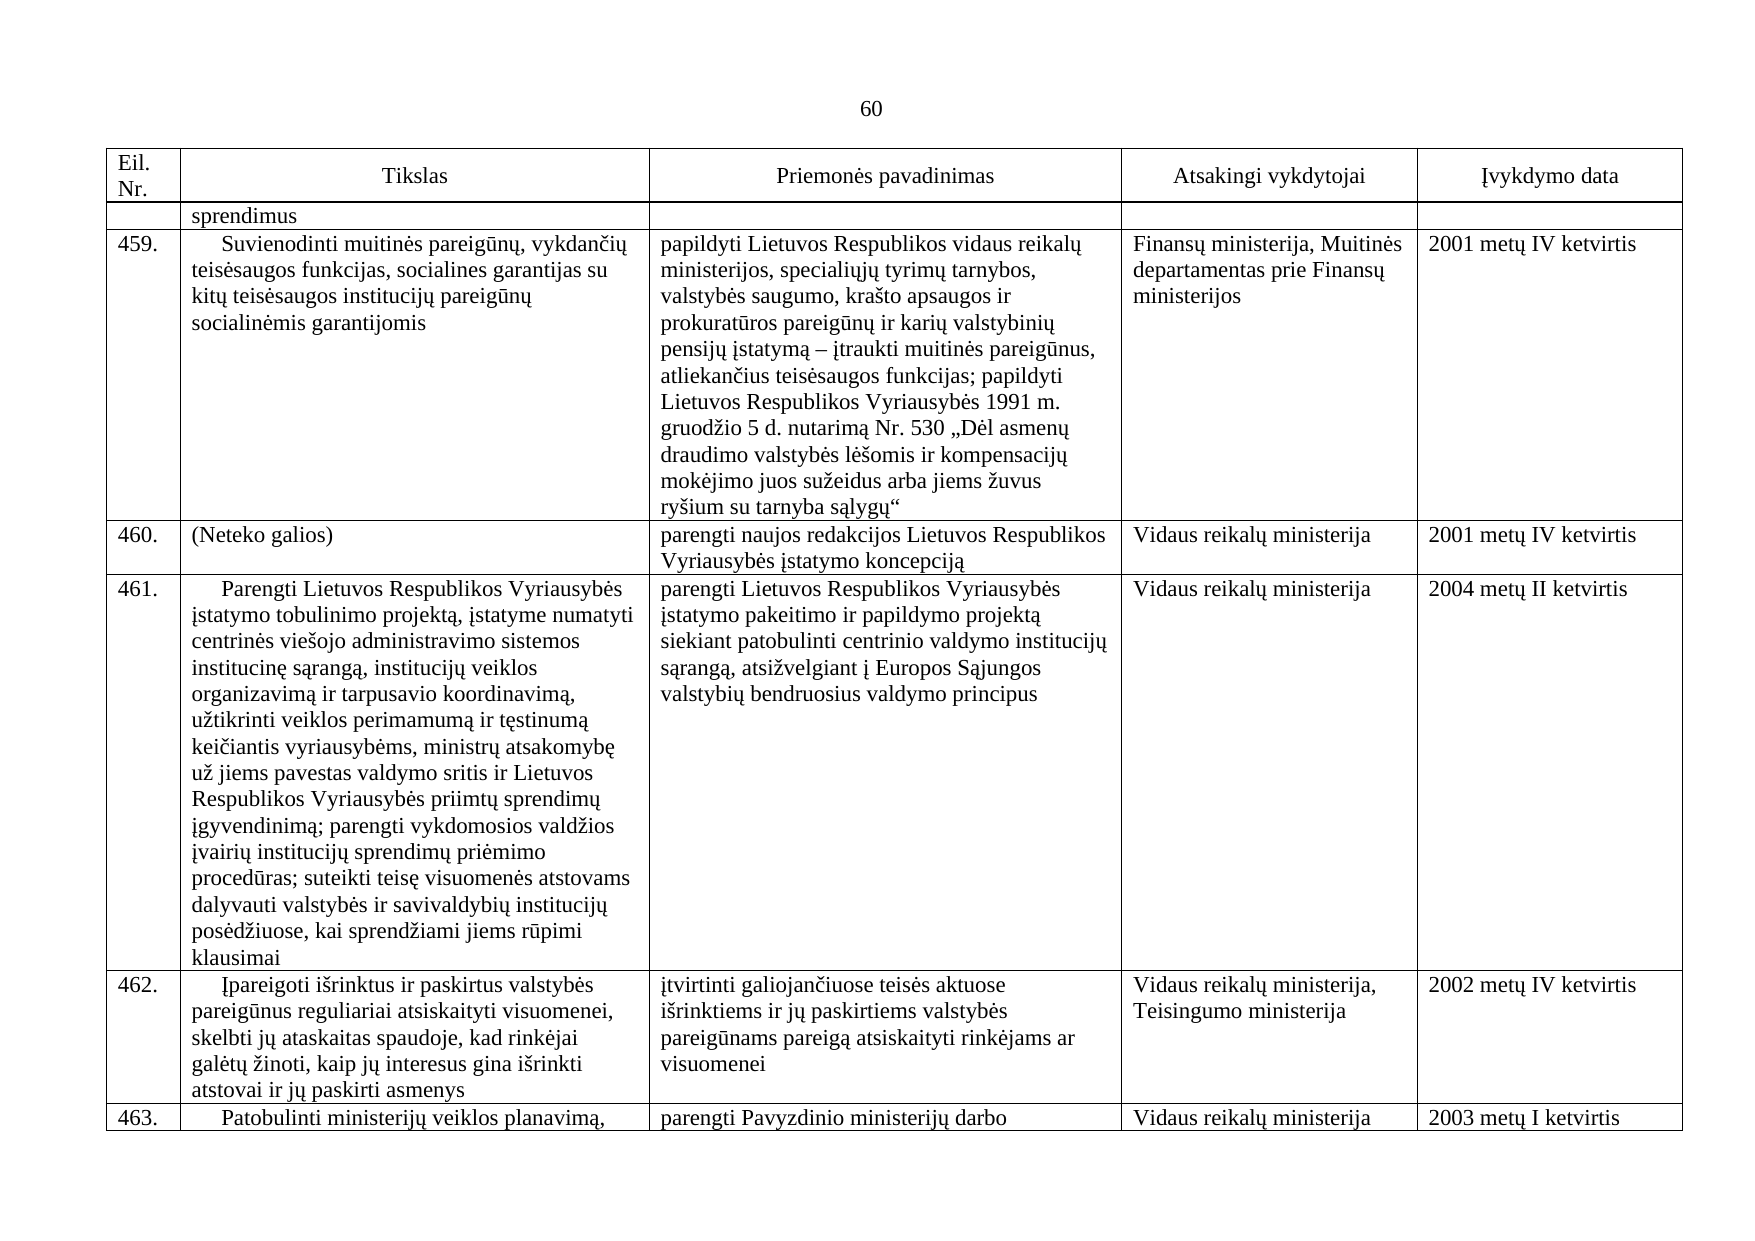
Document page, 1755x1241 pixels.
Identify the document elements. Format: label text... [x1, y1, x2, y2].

table_cell 2004 metų II ketvirtis [1418, 575, 1682, 970]
table_cell 2001 metų IV ketvirtis [1418, 230, 1682, 520]
table_header Įvykdymo data [1418, 149, 1682, 201]
table_cell parengti Pavyzdinio ministerijų darbo [650, 1104, 1121, 1130]
table_header Tikslas [181, 149, 649, 201]
table_header Atsakingi vykdytojai [1122, 149, 1417, 201]
table_cell Vidaus reikalų ministerija [1122, 1104, 1417, 1130]
table_header Eil. Nr. [107, 149, 180, 201]
table_cell Patobulinti ministerijų veiklos planavimą, [181, 1104, 649, 1130]
table_cell Įpareigoti išrinktus ir paskirtus valstybės pareigūnus reguliariai atsiskaityti visuomenei, skelbti jų ataskaitas spaudoje, kad rinkėjai galėtų žinoti, kaip jų interesus gina išrinkti atstovai ir jų paskirti asmenys [181, 971, 649, 1103]
table_cell 2001 metų IV ketvirtis [1418, 521, 1682, 573]
table_cell 2002 metų IV ketvirtis [1418, 971, 1682, 1103]
table_cell [650, 203, 1121, 229]
table_cell [107, 1104, 180, 1130]
table_header Priemonės pavadinimas [650, 149, 1121, 201]
table_cell Vidaus reikalų ministerija, Teisingumo ministerija [1122, 971, 1417, 1103]
table_cell [107, 230, 180, 520]
table_cell Suvienodinti muitinės pareigūnų, vykdančių teisėsaugos funkcijas, socialines garantijas su kitų teisėsaugos institucijų pareigūnų socialinėmis garantijomis [181, 230, 649, 520]
table_cell (Neteko galios) [181, 521, 649, 573]
table_cell [107, 203, 180, 229]
table_cell Finansų ministerija, Muitinės departamentas prie Finansų ministerijos [1122, 230, 1417, 520]
table_cell [107, 971, 180, 1103]
table_cell parengti naujos redakcijos Lietuvos Respublikos Vyriausybės įstatymo koncepciją [650, 521, 1121, 573]
table_cell sprendimus [181, 203, 649, 229]
table_cell [107, 521, 180, 573]
table_cell [1122, 203, 1417, 229]
table_cell Parengti Lietuvos Respublikos Vyriausybės įstatymo tobulinimo projektą, įstatyme numatyti centrinės viešojo administravimo sistemos institucinę sąrangą, institucijų veiklos organizavimą ir tarpusavio koordinavimą, užtikrinti veiklos perimamumą ir tęstinumą keičiantis vyriausybėms, ministrų atsakomybę už jiems pavestas valdymo sritis ir Lietuvos Respublikos Vyriausybės priimtų sprendimų įgyvendinimą; parengti vykdomosios valdžios įvairių institucijų sprendimų priėmimo procedūras; suteikti teisę visuomenės atstovams dalyvauti valstybės ir savivaldybių institucijų posėdžiuose, kai sprendžiami jiems rūpimi klausimai [181, 575, 649, 970]
table_cell Vidaus reikalų ministerija [1122, 575, 1417, 970]
table_cell parengti Lietuvos Respublikos Vyriausybės įstatymo pakeitimo ir papildymo projektą siekiant patobulinti centrinio valdymo institucijų sąrangą, atsižvelgiant į Europos Sąjungos valstybių bendruosius valdymo principus [650, 575, 1121, 970]
table_cell 2003 metų I ketvirtis [1418, 1104, 1682, 1130]
table_cell [1418, 203, 1682, 229]
table_cell Vidaus reikalų ministerija [1122, 521, 1417, 573]
table_cell [107, 575, 180, 970]
table_cell įtvirtinti galiojančiuose teisės aktuose išrinktiems ir jų paskirtiems valstybės pareigūnams pareigą atsiskaityti rinkėjams ar visuomenei [650, 971, 1121, 1103]
table_cell papildyti Lietuvos Respublikos vidaus reikalų ministerijos, specialiųjų tyrimų tarnybos, valstybės saugumo, krašto apsaugos ir prokuratūros pareigūnų ir karių valstybinių pensijų įstatymą – įtraukti muitinės pareigūnus, atliekančius teisėsaugos funkcijas; papildyti Lietuvos Respublikos Vyriausybės 1991 m. gruodžio 5 d. nutarimą Nr. 530 „Dėl asmenų draudimo valstybės lėšomis ir kompensacijų mokėjimo juos sužeidus arba jiems žuvus ryšium su tarnyba sąlygų“ [650, 230, 1121, 520]
